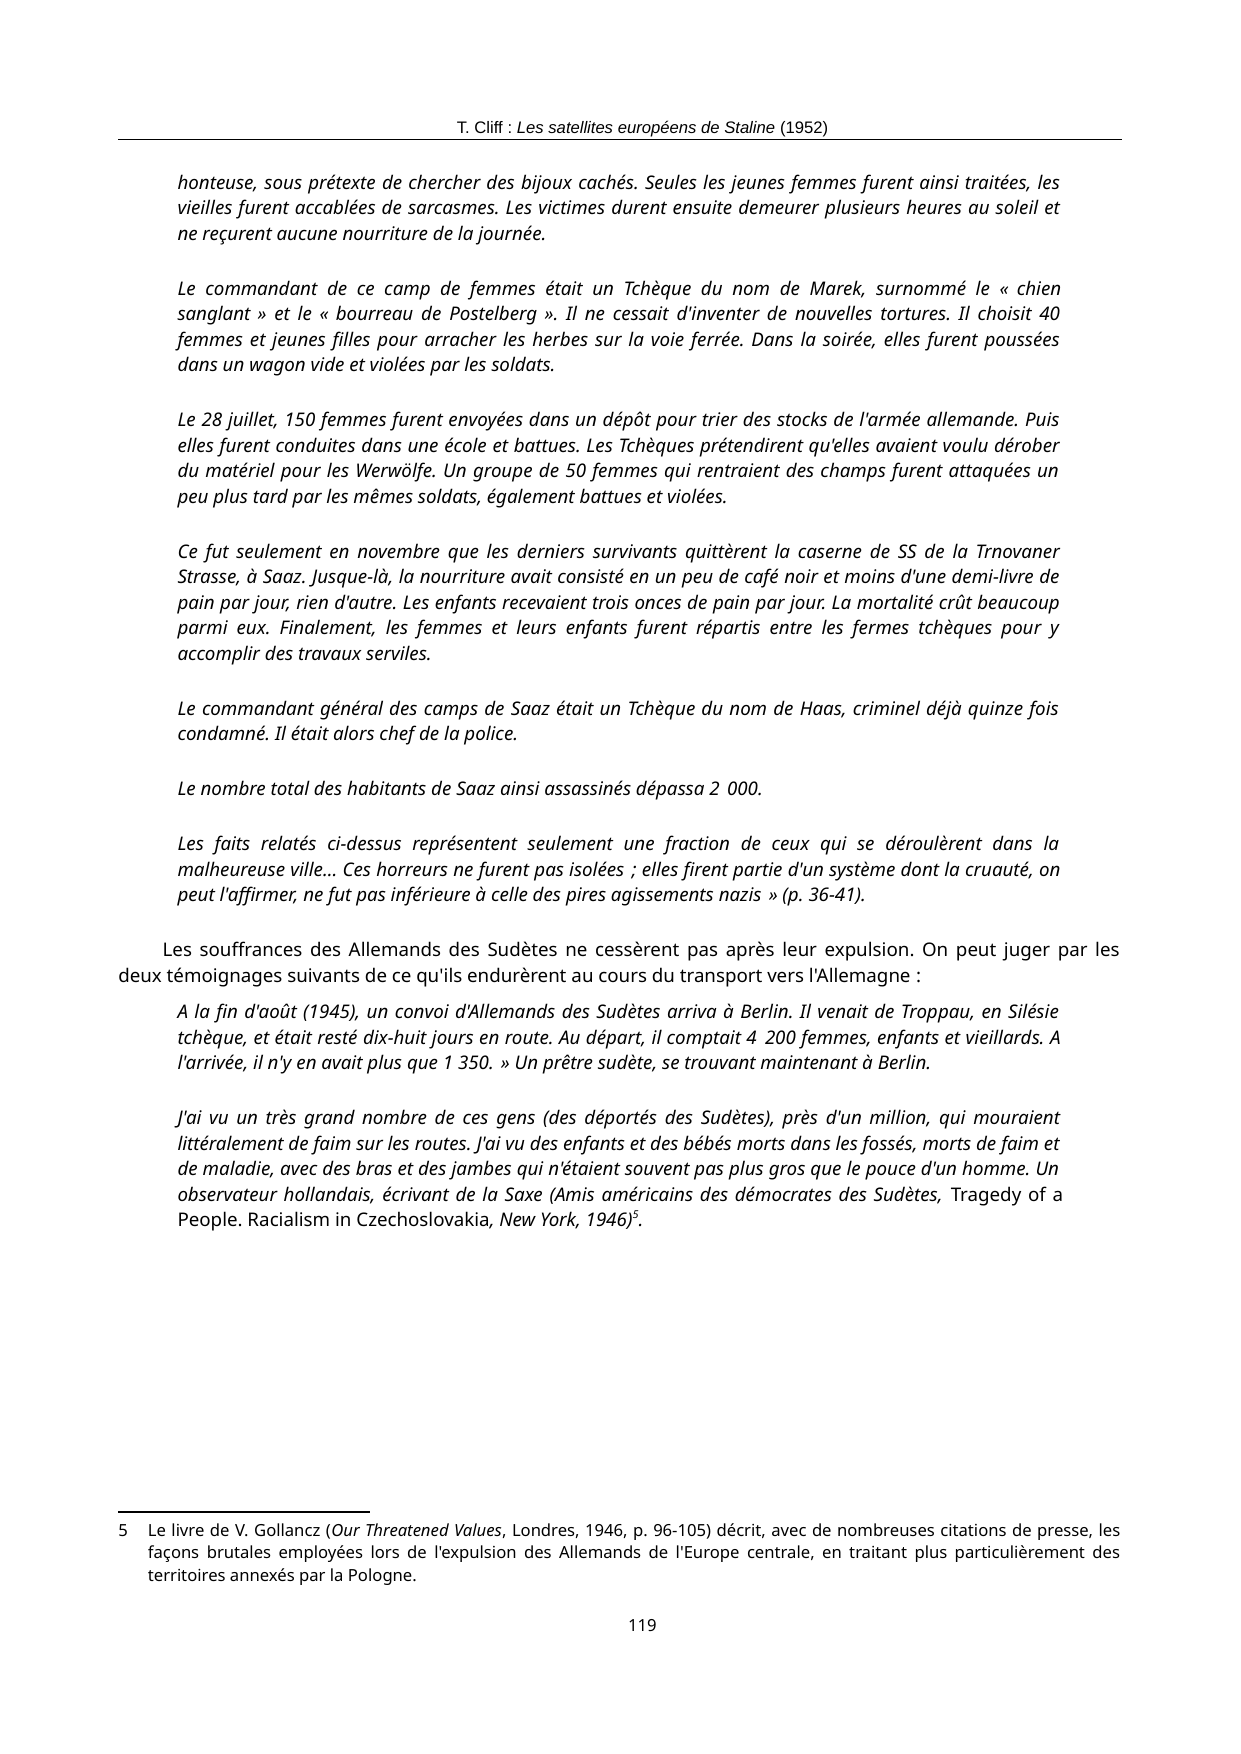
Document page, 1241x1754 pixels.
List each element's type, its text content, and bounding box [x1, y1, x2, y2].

text Les faits relatés ci-dessus représentent seulement une fraction de ceux qui se déroulèrent dans la malheureuse ville... Ces horreurs ne furent pas isolées ; elles firent partie d'un système dont la cruauté, on peut l'affirmer, ne fut pas inférieure à celle des pires agissements nazis » (p. 36-41). [177, 831, 1063, 907]
text Le 28 juillet, 150 femmes furent envoyées dans un dépôt pour trier des stocks de l'armée allemande. Puis elles furent conduites dans une école et battues. Les Tchèques prétendirent qu'elles avaient voulu dérober du matériel pour les Werwölfe. Un groupe de 50 femmes qui rentraient des champs furent attaquées un peu plus tard par les mêmes soldats, également battues et violées. [177, 407, 1063, 509]
text Le commandant général des camps de Saaz était un Tchèque du nom de Haas, criminel déjà quinze fois condamné. Il était alors chef de la police. [177, 695, 1063, 746]
text A la fin d'août (1945), un convoi d'Allemands des Sudètes arriva à Berlin. Il venait de Troppau, en Silésie tchèque, et était resté dix-huit jours en route. Au départ, il comptait 4 200 femmes, enfants et vieillards. A l'arrivée, il n'y en avait plus que 1 350. » Un prêtre sudète, se trouvant maintenant à Berlin. [177, 998, 1063, 1075]
text Ce fut seulement en novembre que les derniers survivants quittèrent la caserne de SS de la Trnovaner Strasse, à Saaz. Jusque-là, la nourriture avait consisté en un peu de café noir et moins d'une demi-livre de pain par jour, rien d'autre. Les enfants recevaient trois onces de pain par jour. La mortalité crût beaucoup parmi eux. Finalement, les femmes et leurs enfants furent répartis entre les fermes tchèques pour y accomplir des travaux serviles. [177, 538, 1063, 666]
text honteuse, sous prétexte de chercher des bijoux cachés. Seules les jeunes femmes furent ainsi traitées, les vieilles furent accablées de sarcasmes. Les victimes durent ensuite demeurer plusieurs heures au soleil et ne reçurent aucune nourriture de la journée. [177, 169, 1063, 246]
text Le livre de V. Gollancz (Our Threatened Values, Londres, 1946, p. 96-105) décrit, avec de nombreuses citations de presse, les façons brutales employées lors de l'expulsion des Allemands de l'Europe centrale, en traitant plus particulièrement des territoires annexés par la Pologne. [118, 1518, 1122, 1586]
text Les souffrances des Allemands des Sudètes ne cessèrent pas après leur expulsion. On peut juger par les deux témoignages suivants de ce qu'ils endurèrent au cours du transport vers l'Allemagne : [118, 937, 1122, 988]
text J'ai vu un très grand nombre de ces gens (des déportés des Sudètes), près d'un million, qui mouraient littéralement de faim sur les routes. J'ai vu des enfants et des bébés morts dans les fossés, morts de faim et de maladie, avec des bras et des jambes qui n'étaient souvent pas plus gros que le pouce d'un homme. Un observateur hollandais, écrivant de la Saxe (Amis américains des démocrates des Sudètes, Tragedy of a People. Racialism in Czechoslovakia, New York, 1946). [177, 1104, 1063, 1232]
text Le commandant de ce camp de femmes était un Tchèque du nom de Marek, surnommé le « chien sanglant » et le « bourreau de Postelberg ». Il ne cessait d'inventer de nouvelles tortures. Il choisit 40 femmes et jeunes filles pour arracher les herbes sur la voie ferrée. Dans la soirée, elles furent poussées dans un wagon vide et violées par les soldats. [177, 275, 1063, 377]
text Le nombre total des habitants de Saaz ainsi assassinés dépassa 2 000. [177, 776, 1063, 801]
